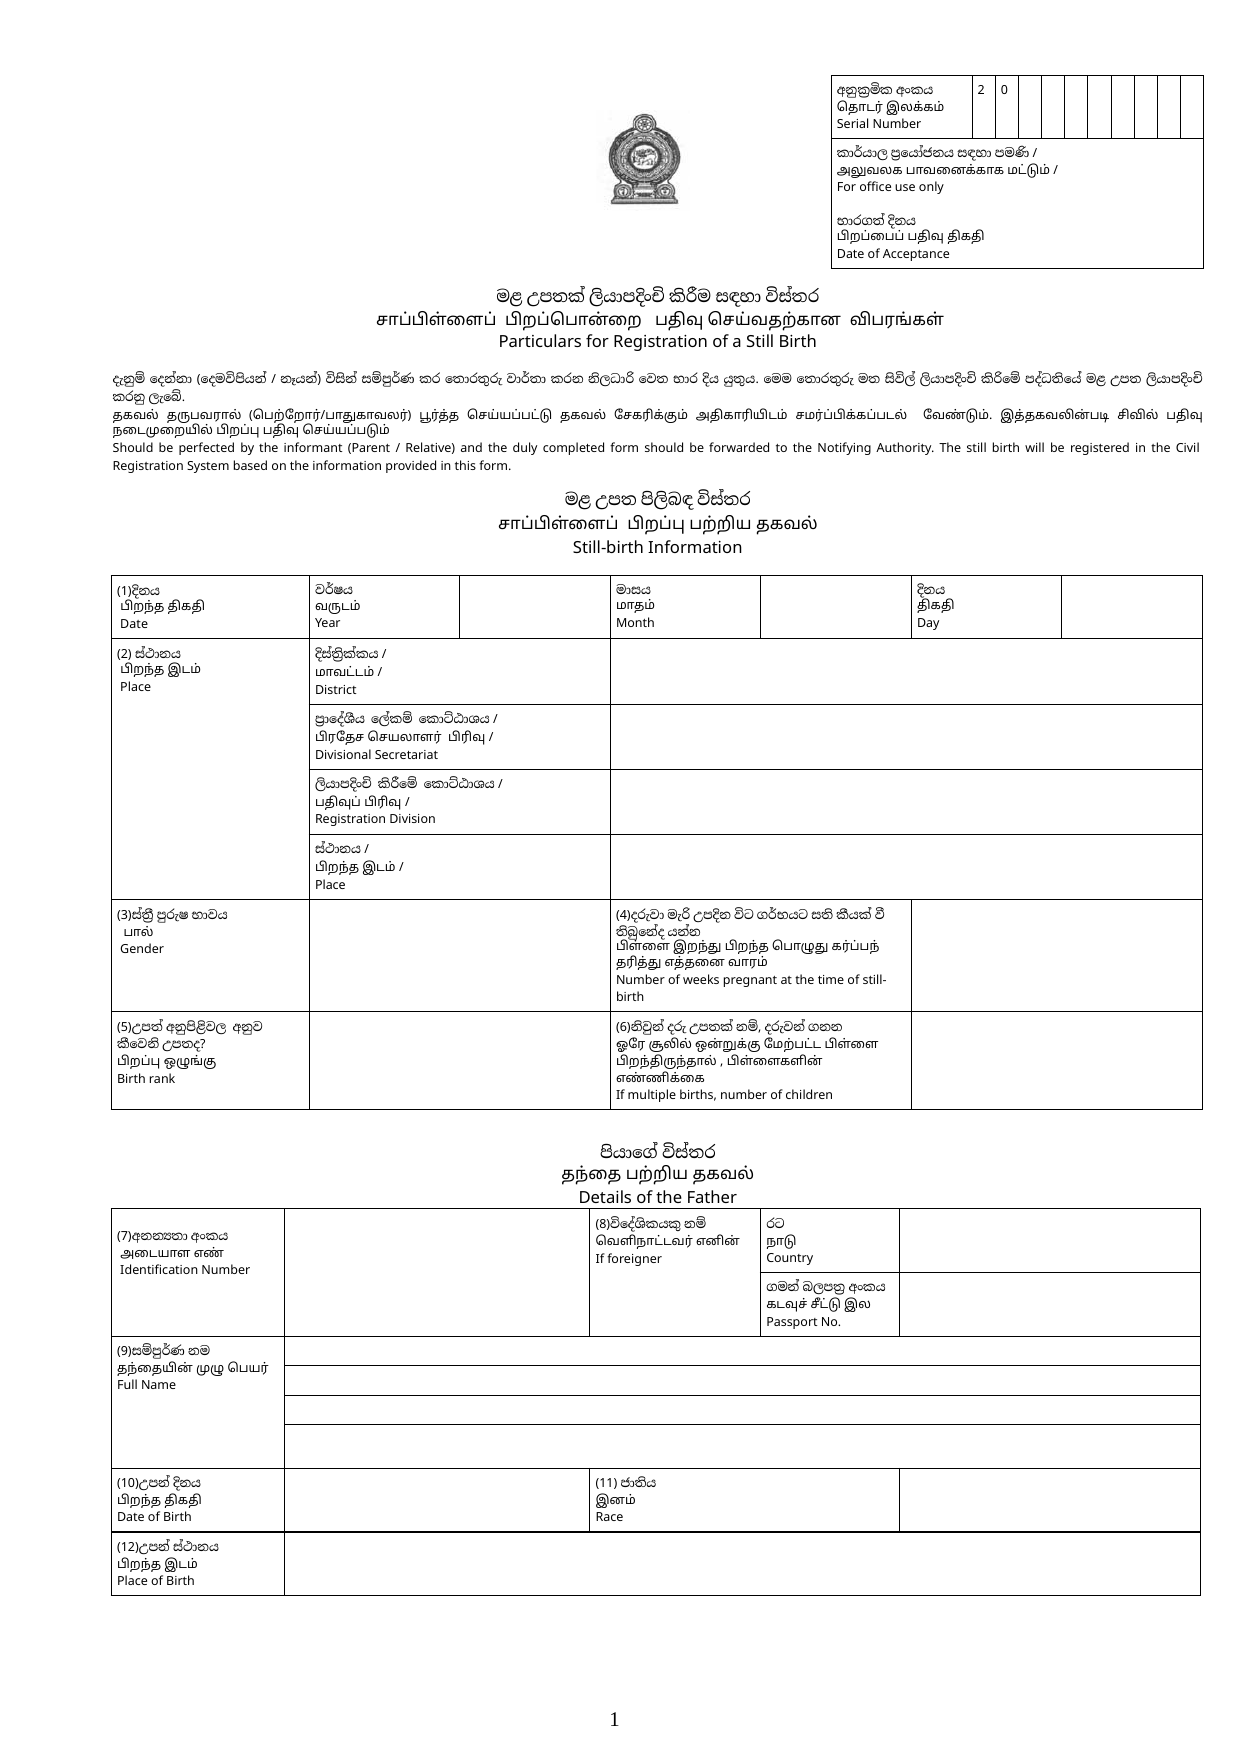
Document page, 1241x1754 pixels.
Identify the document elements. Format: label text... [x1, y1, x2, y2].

table_header [900, 1209, 1200, 1272]
table_header [1181, 76, 1203, 138]
text தந்தை பற்றிய தகவல் [112, 1165, 1203, 1185]
table_cell [912, 1012, 1202, 1109]
table_cell [611, 705, 1202, 769]
table_cell [900, 1469, 1200, 1531]
table_cell කාර්යාල ප්‍රයෝජනය සඳහා පමණි / அலுவலக பாவனைக்காக மட்டும் / For office use only භාරගත් දිනය பிறப்பைப் பதிவு திகதி Date of Acceptance [832, 139, 1203, 267]
table_cell (11) ජාතිය இனம் Race [590, 1469, 899, 1531]
table_cell [611, 639, 1202, 704]
table_header [1019, 76, 1041, 138]
table_header 0 [996, 76, 1018, 138]
text Details of the Father [112, 1185, 1203, 1208]
table_header මාසය மாதம் Month [611, 576, 760, 638]
table_cell [285, 1533, 1200, 1595]
table_cell [285, 1425, 1200, 1468]
text පියාගේ විස්තර [112, 1144, 1203, 1165]
table_cell [285, 1366, 1200, 1395]
table_header (7)අනන්‍යතා අංකය அடையாள எண் Identification Number [112, 1209, 284, 1336]
table_header [1062, 576, 1202, 638]
table_cell ස්ථානය / பிறந்த இடம் / Place [310, 835, 610, 899]
table_cell (6)නිවුන් දරු උපතක් නම්, දරුවන් ගනන ஓரே சூலில் ஒன்றுக்கு மேற்பட்ட பிள்ளை பிறந்திருந்தால் , பிள்ளைகளின் எண்ணிக்கை If multiple births, number of children [611, 1012, 911, 1109]
table_cell [285, 1337, 1200, 1365]
table_header දිනය திகதி Day [912, 576, 1061, 638]
table_cell [611, 835, 1202, 899]
table_header රට நாடு Country [761, 1209, 899, 1272]
text දැනුම් දෙන්නා (දෙමවිපියන් / නෑයන්) විසින් සම්පුර්ණ කර තොරතුරු වාර්තා කරන නිලධාරි වෙත භාර දිය යුතුය. මෙම තොරතුරු මත සිවිල් ලියාපදිංචි කිරිමේ පද්ධතියේ මළ උපත ලියාපදිංචි කරනු ලැබේ. [112, 370, 1203, 406]
table_header [1065, 76, 1087, 138]
table_cell (12)උපන් ස්ථානය பிறந்த இடம் Place of Birth [112, 1533, 284, 1595]
table_header [285, 1209, 589, 1336]
table_cell [900, 1273, 1200, 1336]
table_cell ගමන් බලපත්‍ර අංකය கடவுச் சீட்டு இல Passport No. [761, 1273, 899, 1336]
table_header [331, 75, 831, 138]
table_cell [611, 770, 1202, 833]
table_cell (5)උපත් අනුපිළිවල අනුව කීවෙනි උපතද? பிறப்பு ஒழுங்கு Birth rank [112, 1012, 309, 1109]
table_header [1088, 76, 1111, 138]
table_cell [285, 1469, 589, 1531]
text Particulars for Registration of a Still Birth [112, 330, 1203, 353]
table_cell [331, 138, 831, 267]
table_cell [912, 900, 1202, 1011]
table_header අනුක්‍රමික අංකය தொடர் இலக்கம் Serial Number [832, 76, 972, 138]
table_header 2 [973, 76, 995, 138]
text சாப்பிள்ளைப் பிறப்பு பற்றிய தகவல் [112, 511, 1203, 535]
table_header [1158, 76, 1180, 138]
table_cell (3)ස්ත්‍රී පුරුෂ භාවය பால் Gender [112, 900, 309, 1011]
table_cell [285, 1396, 1200, 1424]
table_cell (4)දරුවා මැරි උපදින විට ගර්භයට සති කීයක් වී තිබුනේද යන්න பிள்ளை இறந்து பிறந்த பொழுது கர்ப்பந் தரித்து எத்தனை வாரம் Number of weeks pregnant at the time of still-birth [611, 900, 911, 1011]
table_header වර්ෂය வருடம் Year [310, 576, 459, 638]
table_cell (10)උපන් දිනය பிறந்த திகதி Date of Birth [112, 1469, 284, 1531]
text Should be perfected by the informant (Parent / Relative) and the duly completed form should be forwarded to the Notifying Authority. The still birth will be registered in the Civil Registration System based on the information provided in this form. [112, 439, 1203, 474]
table_cell ලියාපදිංචි කිරීමේ කොට්ඨාශය / பதிவுப் பிரிவு / Registration Division [310, 770, 610, 833]
table_header [460, 576, 610, 638]
table_header [1112, 76, 1134, 138]
picture [596, 110, 690, 211]
table_cell ප්‍රාදේශීය ලේකම් කොට්ඨාශය / பிரதேச செயலாளர் பிரிவு / Divisional Secretariat [310, 705, 610, 769]
table_header [1042, 76, 1064, 138]
text Still-birth Information [112, 535, 1203, 558]
table_header [1135, 76, 1157, 138]
table_cell දිස්ත්‍රික්කය / மாவட்டம் / District [310, 639, 610, 704]
text මළ උපතක් ලියාපදිංචි කිරීම සඳහා විස්තර [112, 285, 1203, 307]
table_cell [310, 900, 610, 1011]
table_cell (2) ස්ථානය பிறந்த இடம் Place [112, 639, 309, 899]
table_cell (9)සම්පුර්ණ නම தந்தையின் முழு பெயர் Full Name [112, 1337, 284, 1468]
table_cell [310, 1012, 610, 1109]
table_header [761, 576, 911, 638]
text මළ උපත පිලිබඳ විස්තර [112, 491, 1203, 511]
text தகவல் தருபவரால் (பெற்றோர்/பாதுகாவலர்) பூர்த்த செய்யப்பட்டு தகவல் சேகரிக்கும் அதிகாரியிடம் சமர்ப்பிக்கப்படல் வேண்டும். இத்தகவலின்படி சிவில் பதிவு நடைமுறையில் பிறப்பு பதிவு செய்யப்படும் [112, 406, 1203, 439]
table_header (1)දිනය பிறந்த திகதி Date [112, 576, 309, 638]
table_header (8)විදේශිකය‍කු නම් வெளிநாட்டவர் எனின் If foreigner [590, 1209, 760, 1336]
text சாப்பிள்ளைப் பிறப்பொன்றை பதிவு செய்வதற்கான விபரங்கள் [112, 307, 1203, 330]
